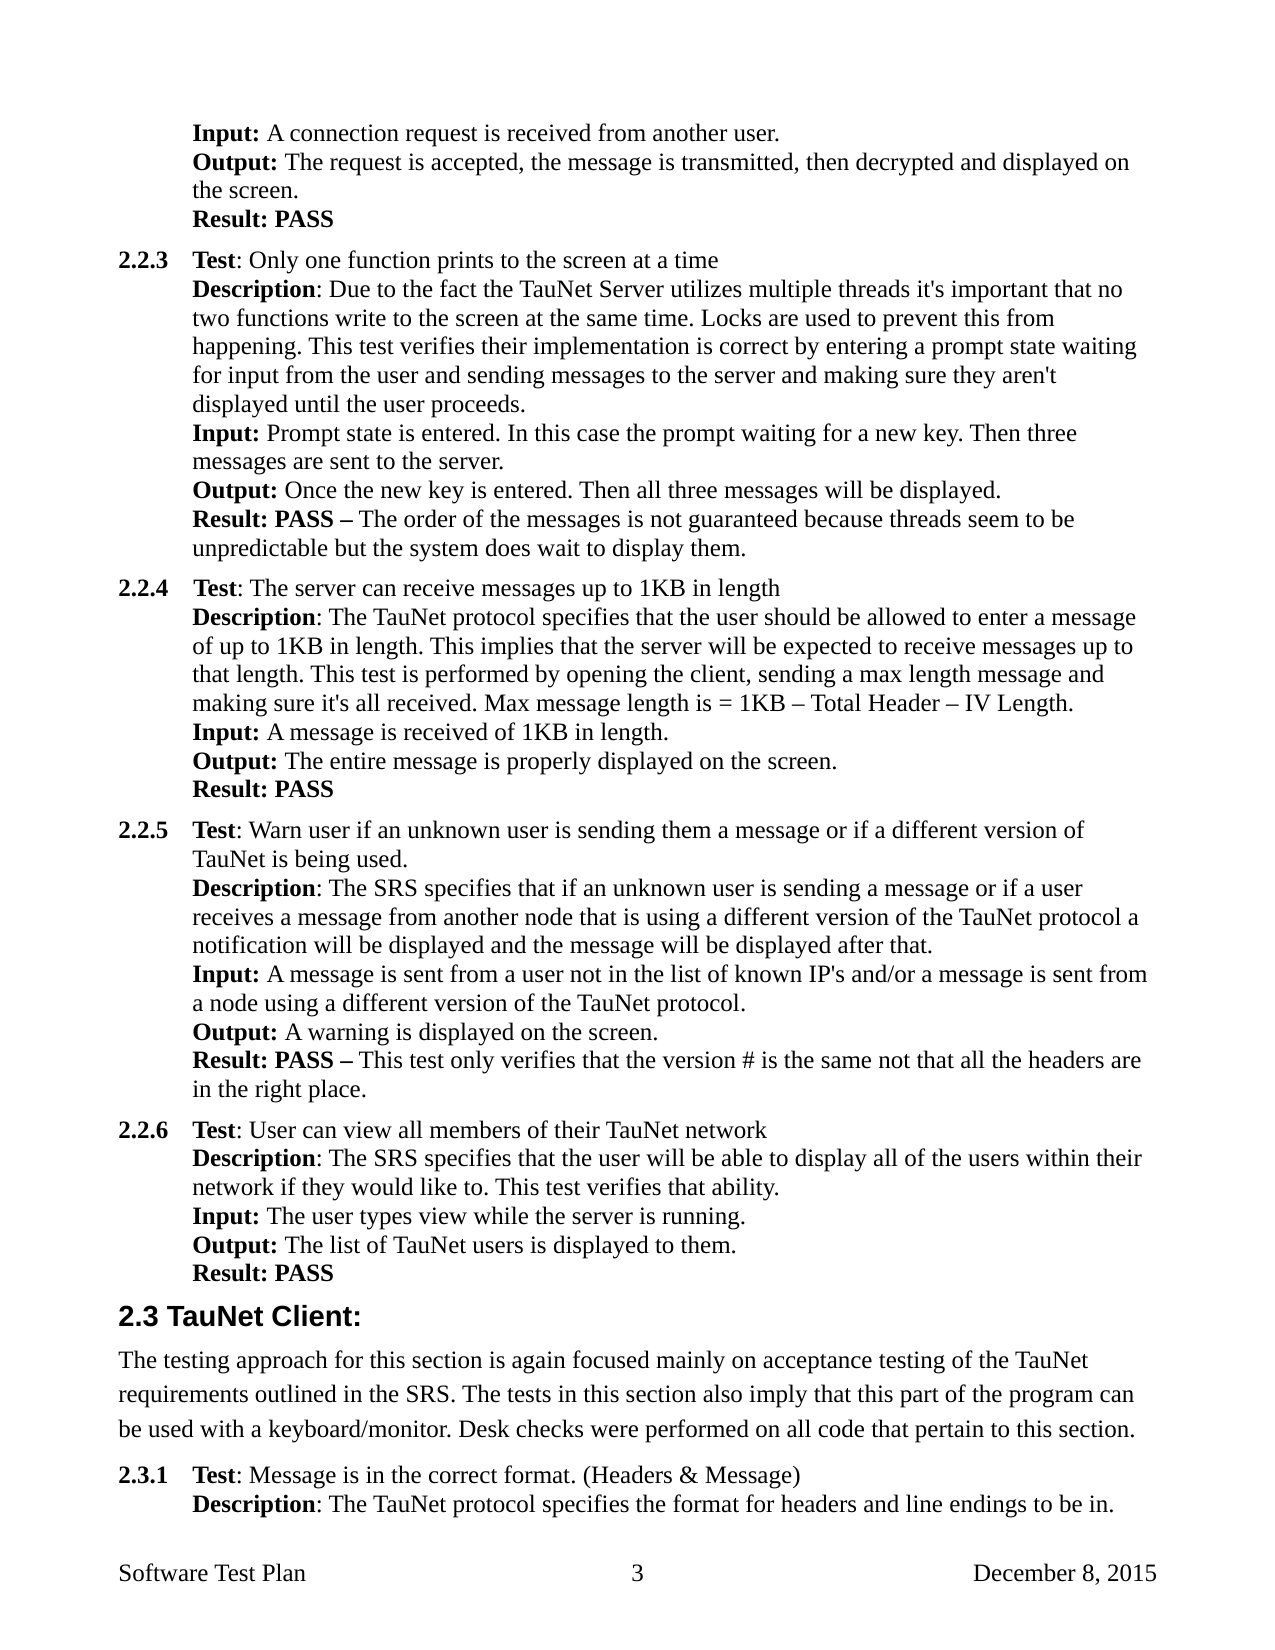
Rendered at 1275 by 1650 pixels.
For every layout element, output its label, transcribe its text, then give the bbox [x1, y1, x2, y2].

text Result: PASS – The order of the messages is not guaranteed because threads seem to be unpredictable but the system does wait to display them. [192, 504, 1157, 561]
text Input: Prompt state is entered. In this case the prompt waiting for a new key. Then three messages are sent to the server. [192, 418, 1157, 475]
text Output: The list of TauNet users is displayed to them. [192, 1230, 1157, 1258]
text Description: The SRS specifies that the user will be able to display all of the users within their network if they would like to. This test verifies that ability. [192, 1143, 1157, 1201]
text Output: The entire message is properly displayed on the screen. [192, 746, 1157, 774]
text Input: The user types view while the server is running. [192, 1201, 1157, 1230]
text Description: Due to the fact the TauNet Server utilizes multiple threads it's important that no two functions write to the screen at the same time. Locks are used to prevent this from happening. This test verifies their implementation is correct by entering a prompt state waiting for input from the user and sending messages to the server and making sure they aren't displayed until the user proceeds. [192, 274, 1157, 418]
text The testing approach for this section is again focused mainly on acceptance testing of the TauNet requirements outlined in the SRS. The tests in this section also imply that this part of the program can be used with a keyboard/monitor. Desk checks were performed on all code that pertain to this section. [118, 1345, 1157, 1442]
text Input: A message is received of 1KB in length. [192, 717, 1157, 746]
text 2.2.6 Test: User can view all members of their TauNet network [118, 1115, 1157, 1143]
text Result: PASS [192, 774, 1157, 803]
text Output: The request is accepted, the message is transmitted, then decrypted and displayed on the screen. [192, 147, 1157, 204]
text 2.2.4 Test: The server can receive messages up to 1KB in length [118, 573, 1157, 602]
text Result: PASS – This test only verifies that the version # is the same not that all the headers are in the right place. [192, 1045, 1157, 1103]
text Description: The TauNet protocol specifies that the user should be allowed to enter a message of up to 1KB in length. This implies that the server will be expected to receive messages up to that length. This test is performed by opening the client, sending a max length message and making sure it's all received. Max message length is = 1KB – Total Header – IV Length. [192, 602, 1157, 717]
text 2.2.5 Test: Warn user if an unknown user is sending them a message or if a different version of TauNet is being used. [118, 815, 1157, 873]
text Input: A connection request is received from another user. [192, 118, 1157, 147]
subtitle 2.3 TauNet Client: [118, 1299, 1157, 1333]
text Description: The TauNet protocol specifies the format for headers and line endings to be in. [192, 1489, 1157, 1518]
text Output: Once the new key is entered. Then all three messages will be displayed. [192, 475, 1157, 504]
text Description: The SRS specifies that if an unknown user is sending a message or if a user receives a message from another node that is using a different version of the TauNet protocol a notification will be displayed and the message will be displayed after that. [192, 873, 1157, 959]
text 2.2.3 Test: Only one function prints to the screen at a time [118, 245, 1157, 274]
text 2.3.1 Test: Message is in the correct format. (Headers & Message) [118, 1460, 1157, 1489]
text Input: A message is sent from a user not in the list of known IP's and/or a message is sent from a node using a different version of the TauNet protocol. [192, 959, 1157, 1017]
text Result: PASS [192, 1258, 1157, 1287]
text Output: A warning is displayed on the screen. [192, 1017, 1157, 1045]
text Result: PASS [192, 204, 1157, 233]
